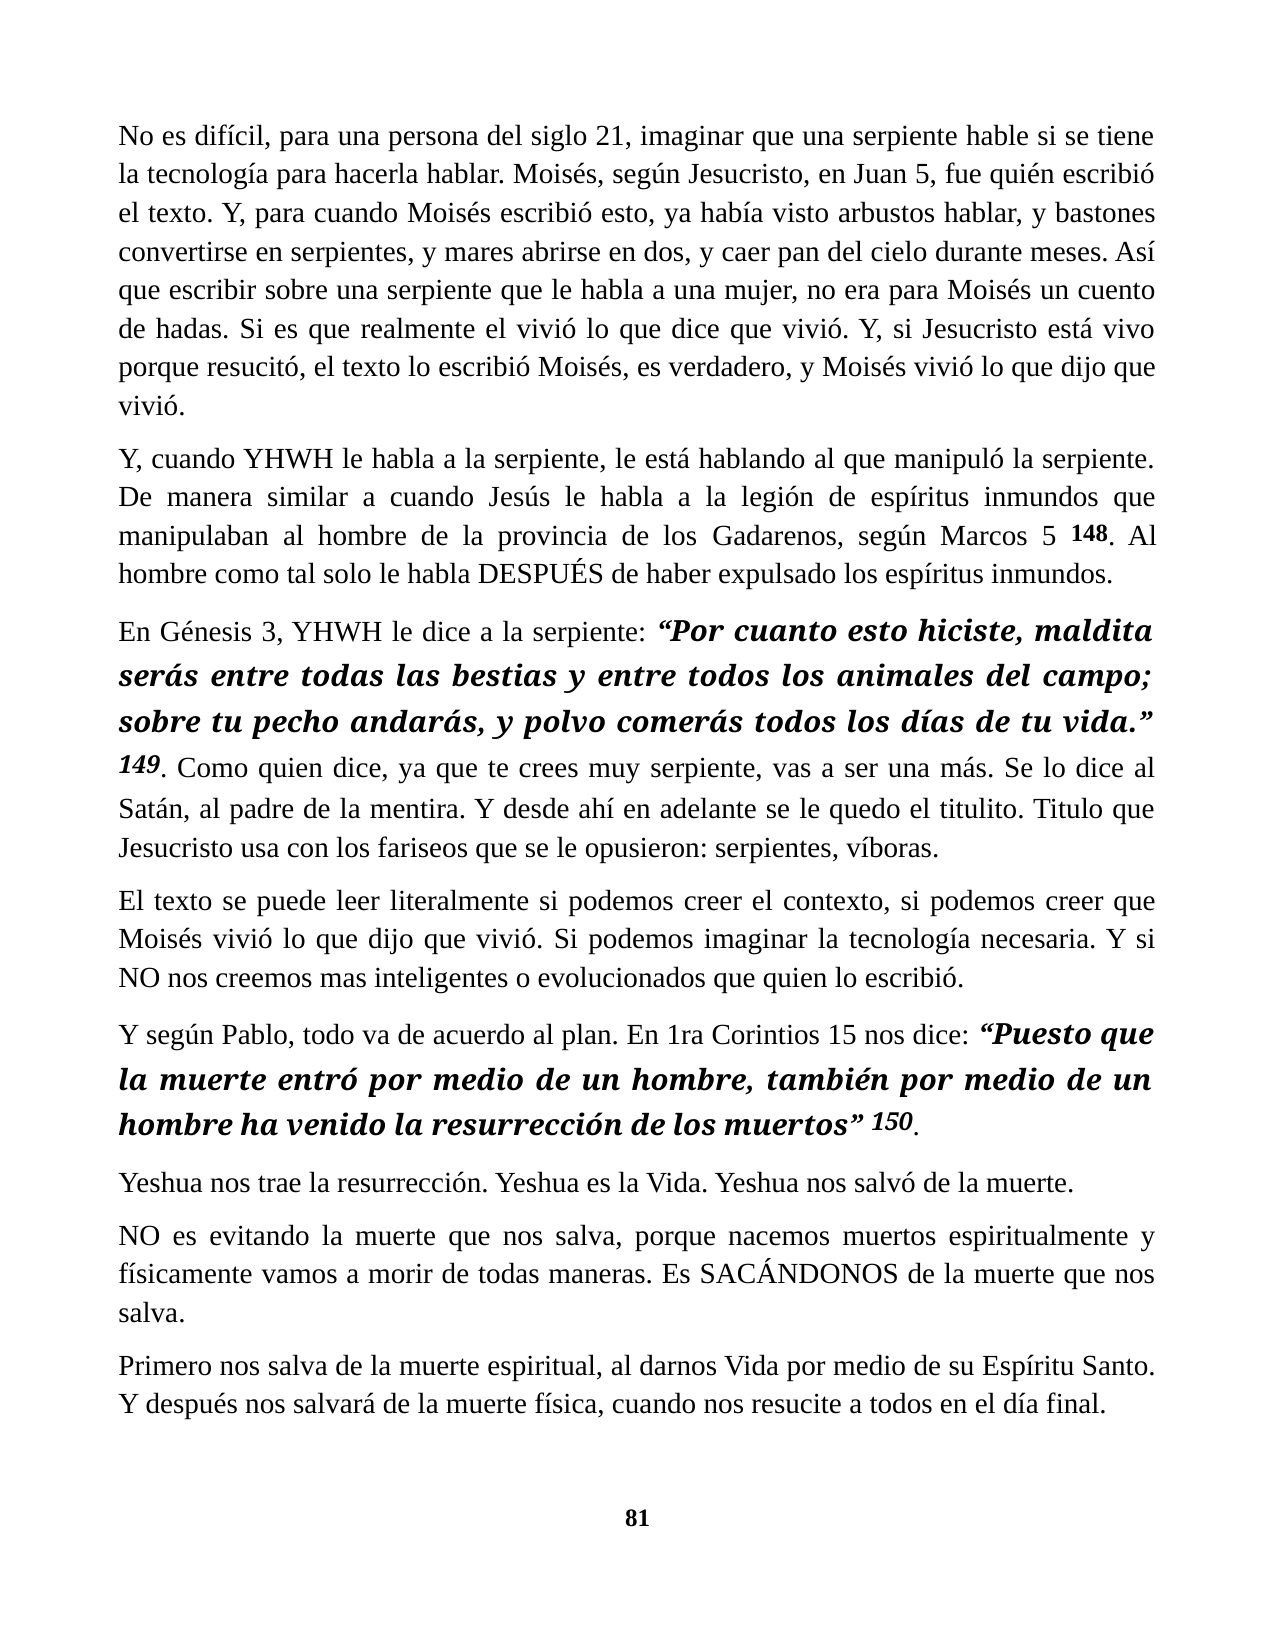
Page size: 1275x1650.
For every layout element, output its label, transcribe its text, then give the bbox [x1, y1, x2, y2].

text NO es evitando la muerte que nos salva, porque nacemos muertos espiritualmente y físicamente vamos a morir de todas maneras. Es SACÁNDONOS de la muerte que nos salva. [118, 1218, 1157, 1328]
text El texto se puede leer literalmente si podemos creer el contexto, si podemos creer que Moisés vivió lo que dijo que vivió. Si podemos imaginar la tecnología necesaria. Y si NO nos creemos mas inteligentes o evolucionados que quien lo escribió. [118, 883, 1157, 994]
text Primero nos salva de la muerte espiritual, al darnos Vida por medio de su Espíritu Santo. Y después nos salvará de la muerte física, cuando nos resucite a todos en el día final. [118, 1348, 1157, 1420]
text En Génesis 3, YHWH le dice a la serpiente: “Por cuanto esto hiciste, maldita serás entre todas las bestias y entre todos los animales del campo; sobre tu pecho andarás, y polvo comerás todos los días de tu vida.” . Como quien dice, ya que te crees muy serpiente, vas a ser una más. Se lo dice al Satán, al padre de la mentira. Y desde ahí en adelante se le quedo el titulito. Titulo que Jesucristo usa con los fariseos que se le opusieron: serpientes, víboras. [118, 610, 1157, 863]
text Yeshua nos trae la resurrección. Yeshua es la Vida. Yeshua nos salvó de la muerte. [118, 1165, 1157, 1198]
text No es difícil, para una persona del siglo 21, imaginar que una serpiente hable si se tiene la tecnología para hacerla hablar. Moisés, según Jesucristo, en Juan 5, fue quién escribió el texto. Y, para cuando Moisés escribió esto, ya había visto arbustos hablar, y bastones convertirse en serpientes, y mares abrirse en dos, y caer pan del cielo durante meses. Así que escribir sobre una serpiente que le habla a una mujer, no era para Moisés un cuento de hadas. Si es que realmente el vivió lo que dice que vivió. Y, si Jesucristo está vivo porque resucitó, el texto lo escribió Moisés, es verdadero, y Moisés vivió lo que dijo que vivió. [118, 118, 1157, 421]
text Y, cuando YHWH le habla a la serpiente, le está hablando al que manipuló la serpiente. De manera similar a cuando Jesús le habla a la legión de espíritus inmundos que manipulaban al hombre de la provincia de los Gadarenos, según Marcos 5 . Al hombre como tal solo le habla DESPUÉS de haber expulsado los espíritus inmundos. [118, 441, 1157, 590]
text Y según Pablo, todo va de acuerdo al plan. En 1ra Corintios 15 nos dice: “Puesto que la muerte entró por medio de un hombre, también por medio de un hombre ha venido la resurrección de los muertos” . [118, 1013, 1157, 1144]
